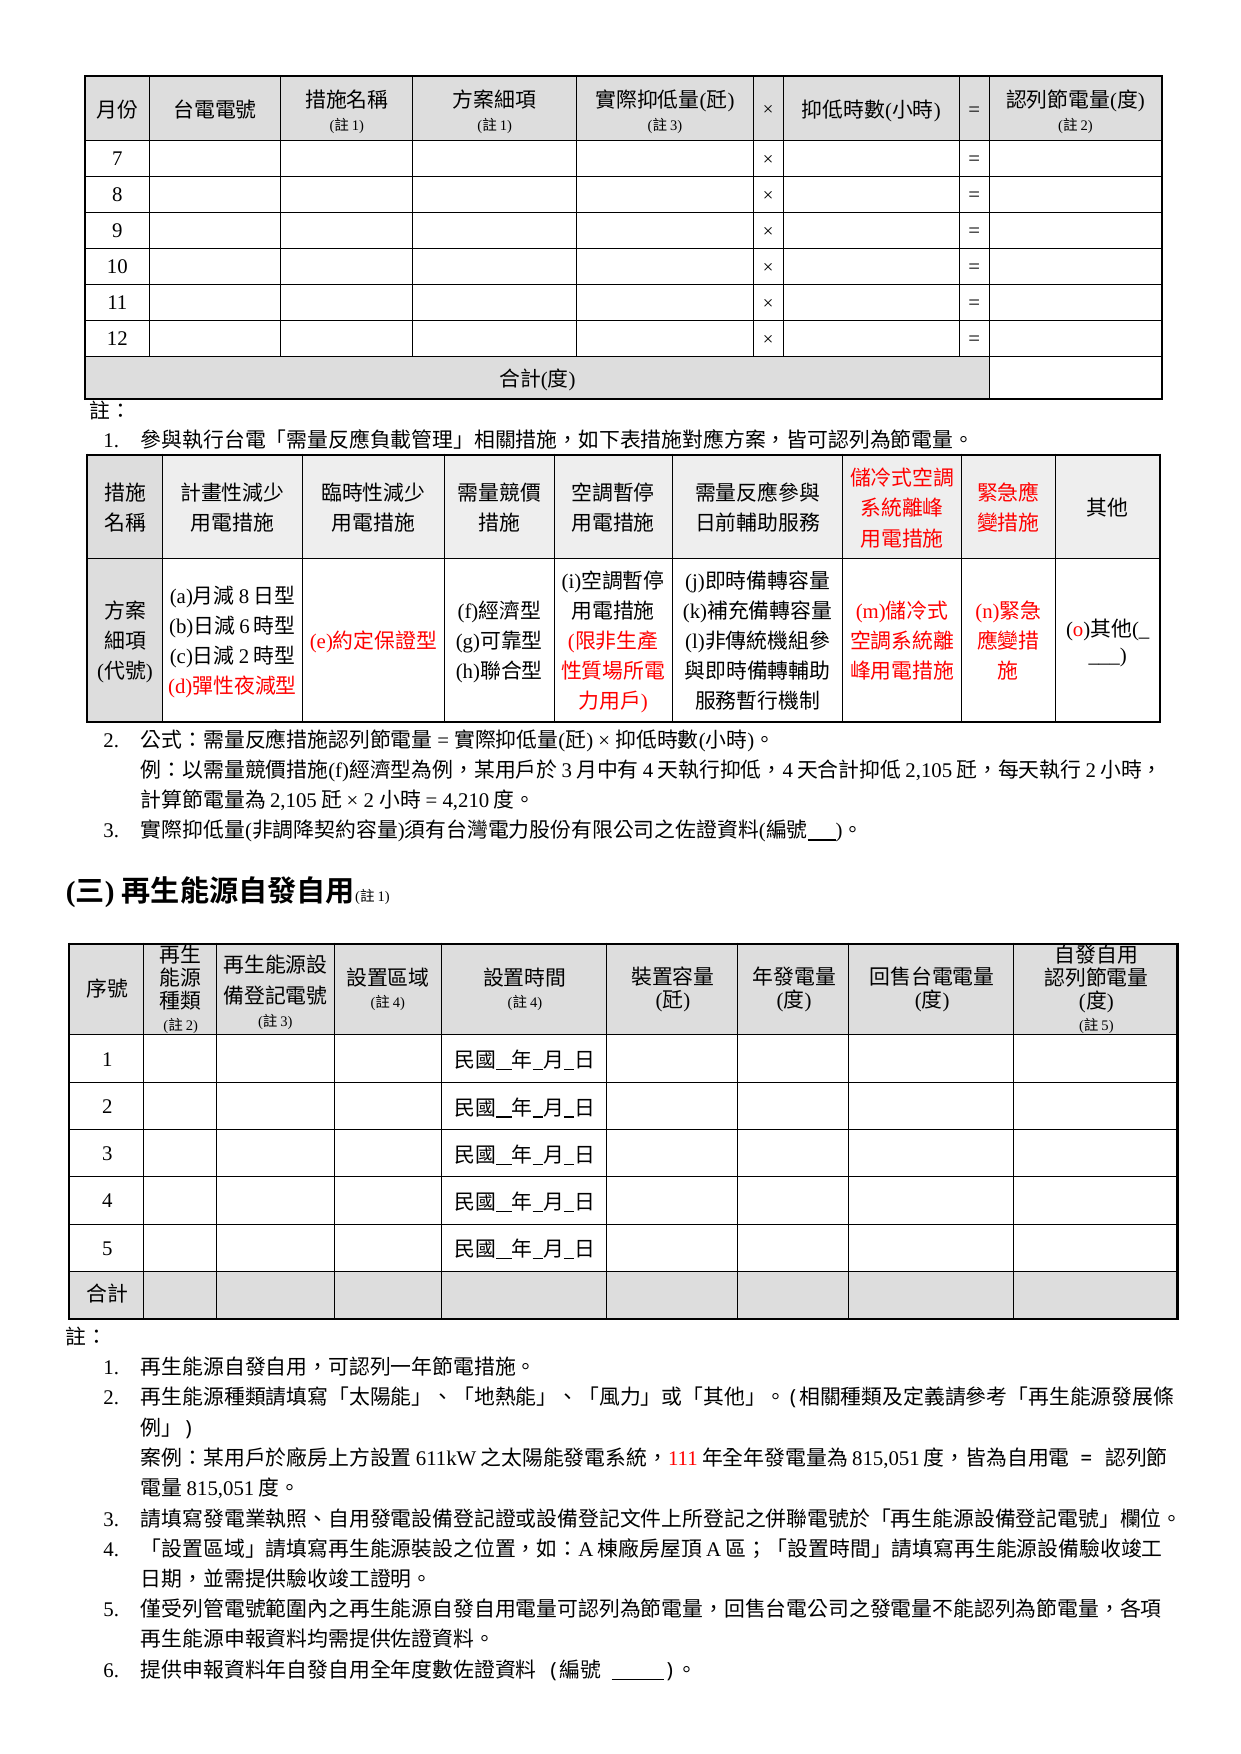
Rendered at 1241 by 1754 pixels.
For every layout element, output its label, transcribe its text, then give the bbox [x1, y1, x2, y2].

table_cell [990, 141, 1161, 176]
table_cell [607, 1272, 737, 1318]
table_cell [1014, 1177, 1176, 1223]
table_cell [1014, 1225, 1176, 1271]
table_header 計畫性減少 用電措施 [163, 456, 302, 558]
table_cell [990, 249, 1161, 284]
table_cell 12 [86, 321, 149, 356]
list 再生能源自發自用，可認列一年節電措施。 [103, 1350, 1181, 1381]
table_cell [335, 1035, 441, 1082]
table_cell = [960, 321, 989, 356]
table_header 方案細項 (註1) [413, 77, 576, 140]
table_cell [784, 177, 959, 212]
table_cell = [960, 285, 989, 320]
table_cell [849, 1035, 1013, 1082]
table_cell [281, 141, 412, 176]
table_header 需量競價 措施 [445, 456, 554, 558]
table_cell [217, 1083, 334, 1129]
table_cell [335, 1130, 441, 1176]
table_cell [150, 177, 280, 212]
table_cell 民國 年 月 日 [442, 1035, 606, 1082]
table_header 緊急應變措施 [962, 456, 1055, 558]
table_header × [754, 77, 783, 140]
table_cell 民國 年 月 日 [442, 1225, 606, 1271]
table_cell 10 [86, 249, 149, 284]
table_cell [217, 1035, 334, 1082]
table_cell 5 [70, 1225, 143, 1271]
table_cell = [960, 141, 989, 176]
table_cell [849, 1177, 1013, 1223]
table_cell = [960, 213, 989, 248]
table_cell [607, 1225, 737, 1271]
table_cell [738, 1225, 848, 1271]
table_cell [217, 1177, 334, 1223]
table_header 措施 名稱 [88, 456, 162, 558]
table_cell [217, 1130, 334, 1176]
table_cell [849, 1083, 1013, 1129]
table_cell [577, 177, 753, 212]
table_cell [335, 1272, 441, 1318]
table_header 設置區域 (註4) [335, 945, 441, 1034]
table_cell (i)空調暫停 用電措施(限非生產性質場所電力用戶) [555, 559, 672, 721]
table_cell [738, 1177, 848, 1223]
text (三) 再生能源自發自用(註1) [66, 868, 1181, 910]
table_cell (j)即時備轉容量 (k)補充備轉容量 (l)非傳統機組參與即時備轉輔助服務暫行機制 [673, 559, 842, 721]
list 參與執行台電「需量反應負載管理」相關措施，如下表措施對應方案，皆可認列為節電量。 [103, 423, 1181, 453]
table_cell 1 [70, 1035, 143, 1082]
table_cell [990, 357, 1161, 398]
table_header 空調暫停 用電措施 [555, 456, 672, 558]
table_header 臨時性減少 用電措施 [303, 456, 444, 558]
table_cell 4 [70, 1177, 143, 1223]
table_cell [144, 1225, 216, 1271]
list 「設置區域」請填寫再生能源裝設之位置，如：A棟廠房屋頂A區；「設置時間」請填寫再生能源設備驗收竣工日期，並需提供驗收竣工證明。 [103, 1532, 1181, 1592]
table_cell [738, 1130, 848, 1176]
table_cell [144, 1177, 216, 1223]
table_cell × [754, 249, 783, 284]
table_cell (m)儲冷式空調系統離峰用電措施 [843, 559, 961, 721]
table_cell [150, 321, 280, 356]
table_cell (e)約定保證型 [303, 559, 444, 721]
table_cell [335, 1083, 441, 1129]
table_header 再生能源種類 (註2) [144, 945, 216, 1034]
table_header 實際抑低量(瓩) (註3) [577, 77, 753, 140]
table_cell 11 [86, 285, 149, 320]
table_header 需量反應參與 日前輔助服務 [673, 456, 842, 558]
table_cell [577, 321, 753, 356]
table_cell 3 [70, 1130, 143, 1176]
table_cell [990, 177, 1161, 212]
table_cell [577, 141, 753, 176]
table_cell [335, 1225, 441, 1271]
table_cell [144, 1083, 216, 1129]
table_cell [607, 1177, 737, 1223]
table_cell [442, 1272, 606, 1318]
table_cell 9 [86, 213, 149, 248]
table_cell [1014, 1272, 1176, 1318]
table_cell [607, 1083, 737, 1129]
table_cell [607, 1130, 737, 1176]
table_cell [738, 1272, 848, 1318]
table_cell [144, 1035, 216, 1082]
table_cell [849, 1272, 1013, 1318]
table_cell 民國 年 月 日 [442, 1130, 606, 1176]
table_cell [281, 285, 412, 320]
table_cell 方案 細項 (代號) [88, 559, 162, 721]
table_cell [784, 249, 959, 284]
table_cell [150, 285, 280, 320]
table_cell [1014, 1035, 1176, 1082]
table_cell [1014, 1130, 1176, 1176]
table_header 儲冷式空調系統離峰 用電措施 [843, 456, 961, 558]
table_header 設置時間 (註4) [442, 945, 606, 1034]
table_cell (o)其他(____) [1056, 559, 1159, 721]
table_cell [990, 213, 1161, 248]
table_header 自發自用 認列節電量 (度) (註5) [1014, 945, 1176, 1034]
table_cell 民國 年 月 日 [442, 1177, 606, 1223]
table_cell [607, 1035, 737, 1082]
table_cell [413, 321, 576, 356]
table_cell 8 [86, 177, 149, 212]
table_header 認列節電量(度) (註2) [990, 77, 1161, 140]
table_cell [217, 1272, 334, 1318]
table_cell [413, 249, 576, 284]
table_cell × [754, 177, 783, 212]
table_header 台電電號 [150, 77, 280, 140]
text 註： [66, 1320, 1181, 1350]
list 公式：需量反應措施認列節電量 = 實際抑低量(瓩) × 抑低時數(小時)。 例：以需量競價措施(f)經濟型為例，某用戶於3月中有4天執行抑低，4天合計抑低2,105瓩，每天執行2小時，計算節電量為2,105瓩 × 2 小時 = 4,210度。 [103, 723, 1181, 813]
table_cell × [754, 321, 783, 356]
table_cell [738, 1083, 848, 1129]
table_cell × [754, 141, 783, 176]
table_cell = [960, 177, 989, 212]
table_cell [784, 285, 959, 320]
table_cell 合計(度) [86, 357, 989, 398]
list 提供申報資料年自發自用全年度數佐證資料 (編號 )。 [103, 1653, 1181, 1683]
table_cell × [754, 285, 783, 320]
table_header 回售台電電量 (度) [849, 945, 1013, 1034]
table_header 序號 [70, 945, 143, 1034]
table_cell [335, 1177, 441, 1223]
table_cell [784, 141, 959, 176]
table_cell [577, 249, 753, 284]
table_header 其他 [1056, 456, 1159, 558]
table_cell [784, 213, 959, 248]
table_header = [960, 77, 989, 140]
table_cell [413, 177, 576, 212]
table_header 裝置容量 (瓩) [607, 945, 737, 1034]
table_header 月份 [86, 77, 149, 140]
table_cell [413, 141, 576, 176]
table_header 再生能源設備登記電號 (註3) [217, 945, 334, 1034]
table_cell [784, 321, 959, 356]
table_cell [738, 1035, 848, 1082]
table_cell = [960, 249, 989, 284]
table_cell [849, 1225, 1013, 1271]
table_cell [281, 177, 412, 212]
table_cell [1014, 1083, 1176, 1129]
table_cell [577, 285, 753, 320]
list 再生能源種類請填寫「太陽能」、「地熱能」、「風力」或「其他」。(相關種類及定義請參考「再生能源發展條例」) 案例：某用戶於廠房上方設置611kW之太陽能發電系統，111年全年發電量為815,051度，皆為自用電 = 認列節電量815,051度。 [103, 1381, 1181, 1502]
text 註： [89, 400, 1181, 423]
table_cell 民國 年 月 日 [442, 1083, 606, 1129]
table_cell 合計 [70, 1272, 143, 1318]
list 請填寫發電業執照、自用發電設備登記證或設備登記文件上所登記之併聯電號於「再生能源設備登記電號」欄位。 [103, 1502, 1181, 1532]
table_cell [990, 285, 1161, 320]
table_cell (a)月減8日型 (b)日減6時型 (c)日減2時型 (d)彈性夜減型 [163, 559, 302, 721]
table_header 措施名稱 (註1) [281, 77, 412, 140]
table_header 年發電量 (度) [738, 945, 848, 1034]
table_cell [150, 249, 280, 284]
table_cell [144, 1272, 216, 1318]
list 僅受列管電號範圍內之再生能源自發自用電量可認列為節電量，回售台電公司之發電量不能認列為節電量，各項再生能源申報資料均需提供佐證資料。 [103, 1592, 1181, 1653]
table_cell [849, 1130, 1013, 1176]
table_cell [150, 213, 280, 248]
table_cell 7 [86, 141, 149, 176]
table_cell [281, 249, 412, 284]
table_cell [413, 285, 576, 320]
table_cell [150, 141, 280, 176]
table_cell (n)緊急應變措施 [962, 559, 1055, 721]
table_header 抑低時數(小時) [784, 77, 959, 140]
table_cell 2 [70, 1083, 143, 1129]
table_cell [413, 213, 576, 248]
table_cell [577, 213, 753, 248]
table_cell × [754, 213, 783, 248]
table_cell [281, 321, 412, 356]
table_cell (f)經濟型 (g)可靠型 (h)聯合型 [445, 559, 554, 721]
table_cell [144, 1130, 216, 1176]
list 實際抑低量(非調降契約容量)須有台灣電力股份有限公司之佐證資料(編號 )。 [103, 813, 1181, 844]
table_cell [217, 1225, 334, 1271]
table_cell [281, 213, 412, 248]
table_cell [990, 321, 1161, 356]
